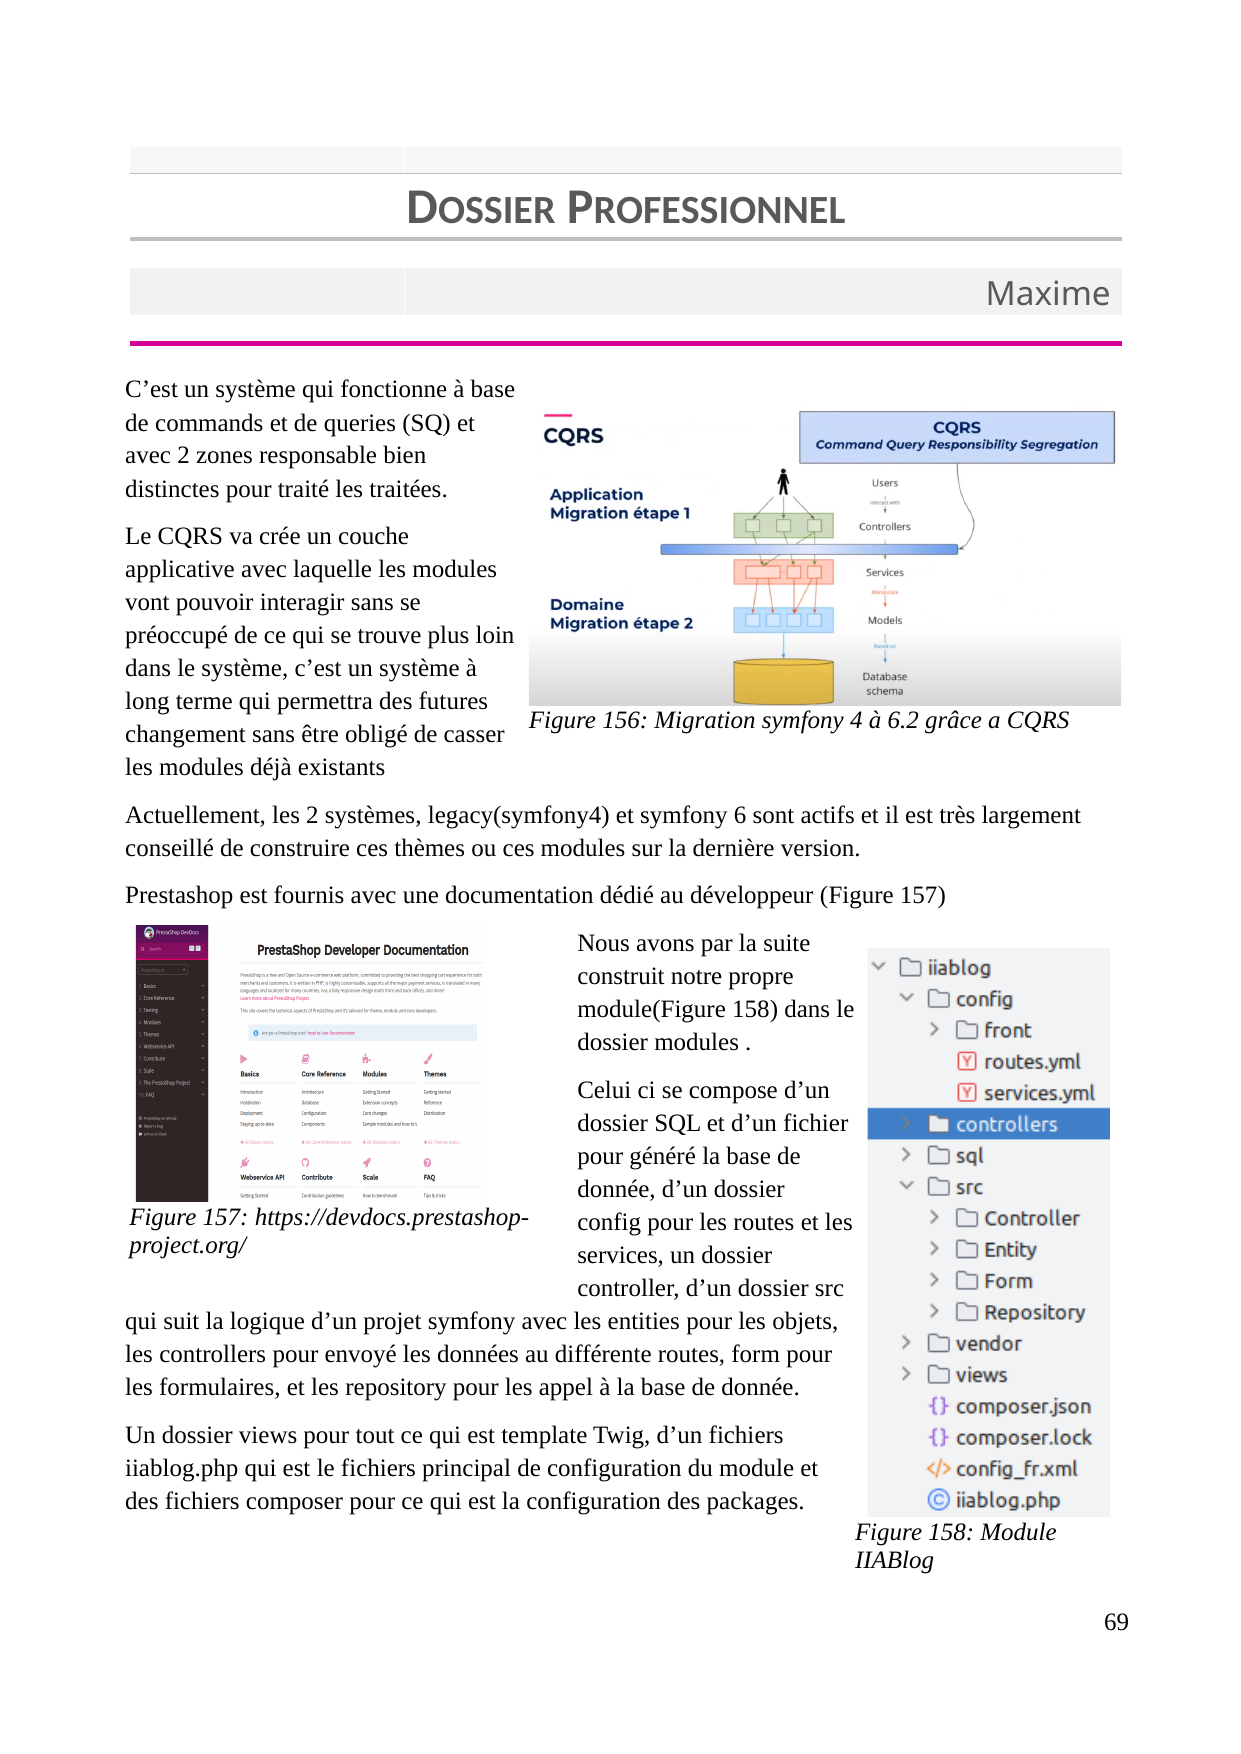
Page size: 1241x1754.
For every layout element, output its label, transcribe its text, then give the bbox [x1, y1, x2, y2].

text Nous avons par la suite construit notre propre module(Figure 158) dans le dossier modules . [489, 926, 1123, 1056]
picture [867, 948, 1110, 1517]
picture [135, 925, 489, 1202]
text Le CQRS va crée un couche applicative avec laquelle les modules vont pouvoir interagir sans se préoccupé de ce qui se trouve plus loin dans le système, c’est un système à long terme qui permettra des futures changement sans être obligé de casser les modules déjà existants [125, 521, 1123, 781]
text Figure 158: Module IIABlog [855, 1517, 1123, 1574]
text [129, 1259, 565, 1301]
text Actuellement, les 2 systèmes, legacy(symfony4) et symfony 6 sont actifs et il est très largement conseillé de construire ces thèmes ou ces modules sur la dernière version. [125, 800, 1123, 862]
text Un dossier views pour tout ce qui est template Twig, d’un fichiers iiablog.php qui est le fichiers principal de configuration du module et des fichiers composer pour ce qui est la configuration des packages. [125, 1420, 855, 1514]
picture [528, 394, 1122, 706]
text Figure 157: https://devdocs.prestashop-project.org/ [129, 1202, 565, 1259]
text Prestashop est fournis avec une documentation dédié au développeur (Figure 157) [125, 881, 1123, 909]
text C’est un système qui fonctionne à base de commands et de queries (SQ) et avec 2 zones responsable bien distinctes pour traité les traitées. [125, 374, 1123, 502]
text Celui ci se compose d’un dossier SQL et d’un fichier pour généré la base de donnée, d’un dossier config pour les routes et les services, un dossier controller, d’un dossier src qui suit la logique d’un projet symfony avec les entities pour les objets, les controllers pour envoyé les données au différente routes, form pour les formulaires, et les repository pour les appel à la base de donnée. [125, 1075, 855, 1401]
text Figure 156: Migration symfony 4 à 6.2 grâce a CQRS [529, 706, 1121, 734]
